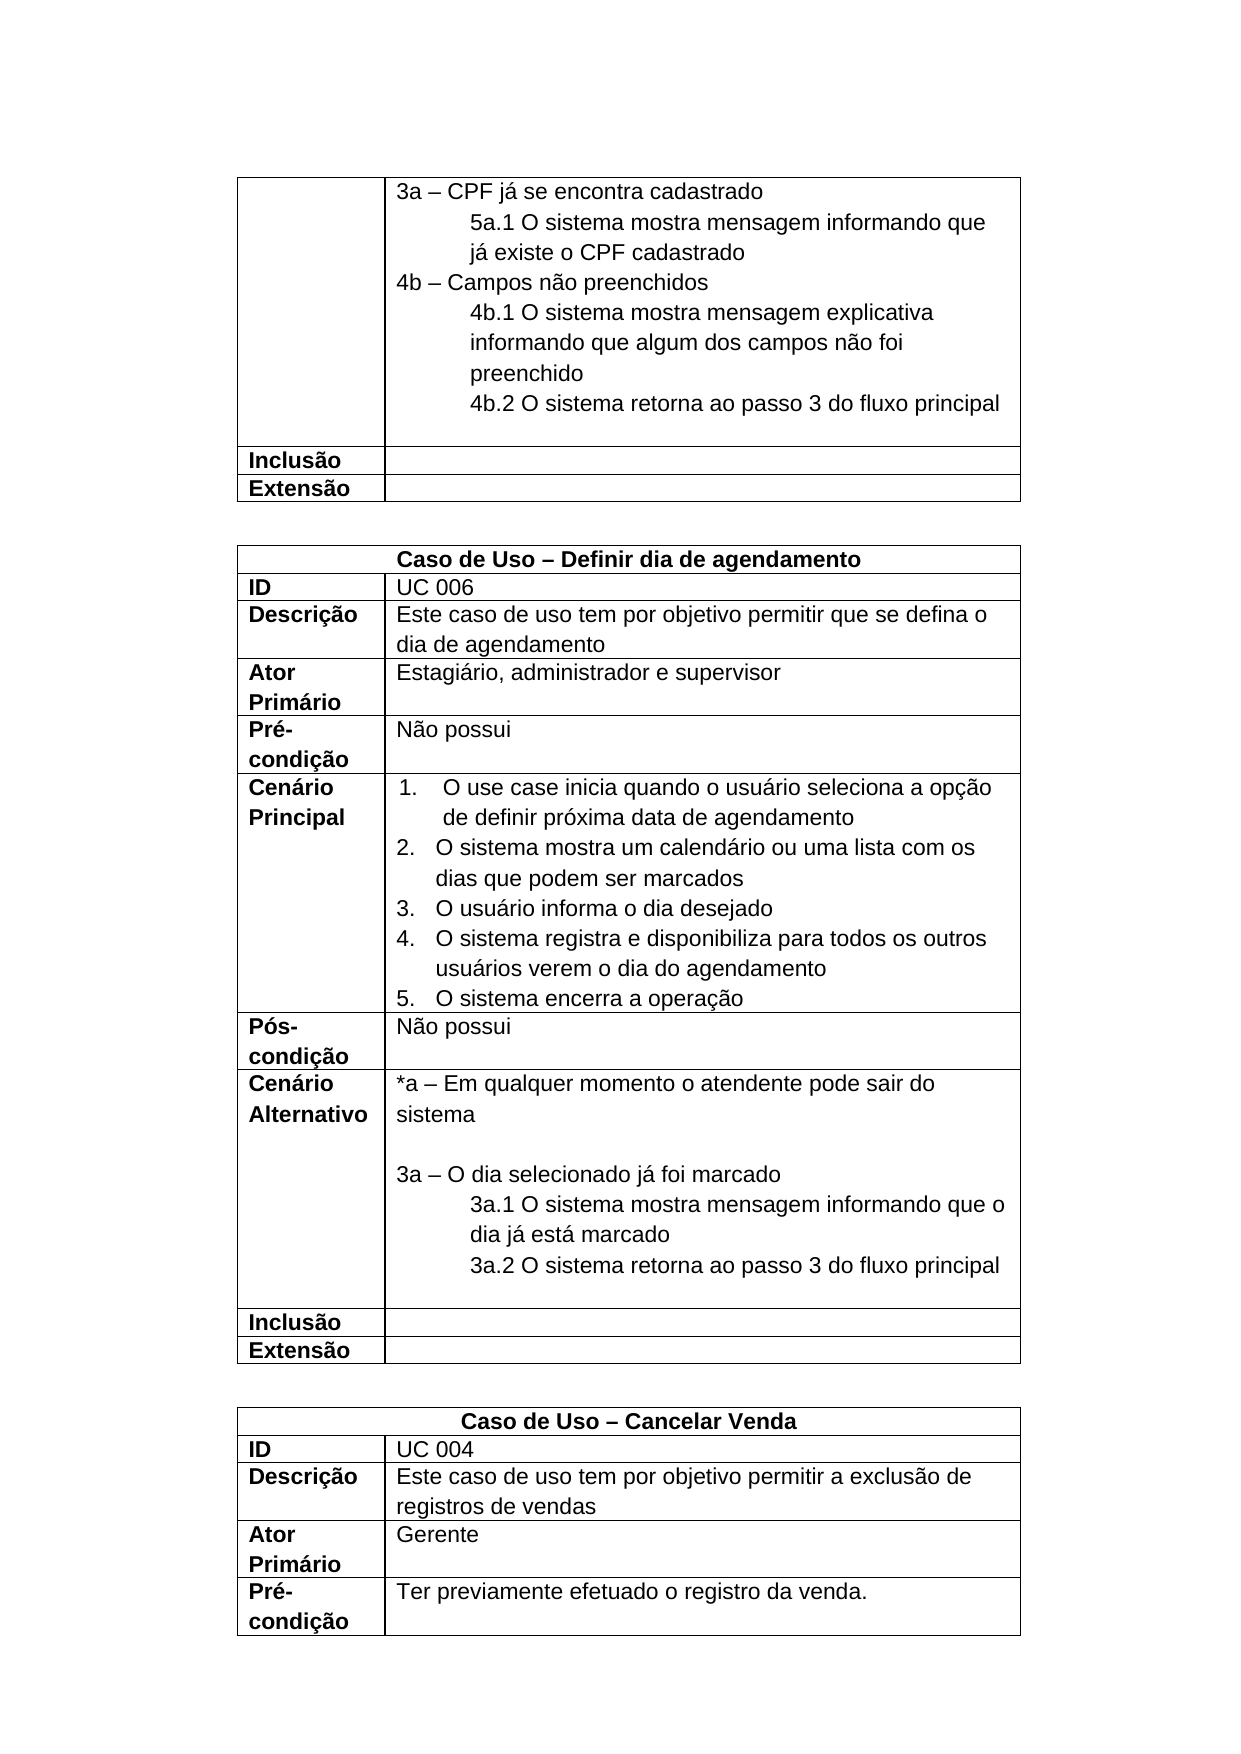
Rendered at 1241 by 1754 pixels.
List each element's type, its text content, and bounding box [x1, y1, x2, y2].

table_cell [386, 447, 1020, 474]
table_cell Não possui [386, 1013, 1020, 1069]
table_cell Estagiário, administrador e supervisor [386, 659, 1020, 715]
table_cell Descrição [238, 1463, 384, 1519]
table_cell Extensão [238, 1337, 384, 1363]
table_cell Descrição [238, 601, 384, 658]
table_header Caso de Uso – Cancelar Venda [238, 1408, 1020, 1434]
table_cell Cenário Alternativo [238, 1070, 384, 1308]
table_cell Ator Primário [238, 1521, 384, 1577]
table_cell Este caso de uso tem por objetivo permitir que se defina o dia de agendamento [386, 601, 1020, 658]
table_cell [386, 475, 1020, 501]
table_cell Pré-condição [238, 716, 384, 773]
table_cell UC 006 [386, 574, 1020, 600]
table_cell *a – Em qualquer momento o atendente pode sair do sistema 3a – O dia selecionado já foi marcado 3a.1 O sistema mostra mensagem informando que o dia já está marcado 3a.2 O sistema retorna ao passo 3 do fluxo principal [386, 1070, 1020, 1308]
table_cell Inclusão [238, 447, 384, 474]
table_cell Ator Primário [238, 659, 384, 715]
table_cell Inclusão [238, 1309, 384, 1336]
table_cell Não possui [386, 716, 1020, 773]
table_cell Pós-condição [238, 1013, 384, 1069]
table_cell Gerente [386, 1521, 1020, 1577]
table_cell [238, 178, 384, 446]
table_cell Cenário Principal [238, 774, 384, 1012]
table_cell ID [238, 574, 384, 600]
table_cell Este caso de uso tem por objetivo permitir a exclusão de registros de vendas [386, 1463, 1020, 1519]
table_cell O use case inicia quando o usuário seleciona a opção de definir próxima data de agendamento O sistema mostra um calendário ou uma lista com os dias que podem ser marcados O usuário informa o dia desejado O sistema registra e disponibiliza para todos os outros usuários verem o dia do agendamento O sistema encerra a operação [386, 774, 1020, 1012]
table_cell Ter previamente efetuado o registro da venda. [386, 1578, 1020, 1635]
table_cell [386, 1337, 1020, 1363]
table_cell Extensão [238, 475, 384, 501]
table_header Caso de Uso – Definir dia de agendamento [238, 546, 1020, 573]
table_cell Pré-condição [238, 1578, 384, 1635]
table_cell ID [238, 1436, 384, 1462]
table_cell UC 004 [386, 1436, 1020, 1462]
table_cell [386, 1309, 1020, 1336]
table_cell 3a – CPF já se encontra cadastrado 5a.1 O sistema mostra mensagem informando que já existe o CPF cadastrado 4b – Campos não preenchidos 4b.1 O sistema mostra mensagem explicativa informando que algum dos campos não foi preenchido 4b.2 O sistema retorna ao passo 3 do fluxo principal [386, 178, 1020, 446]
